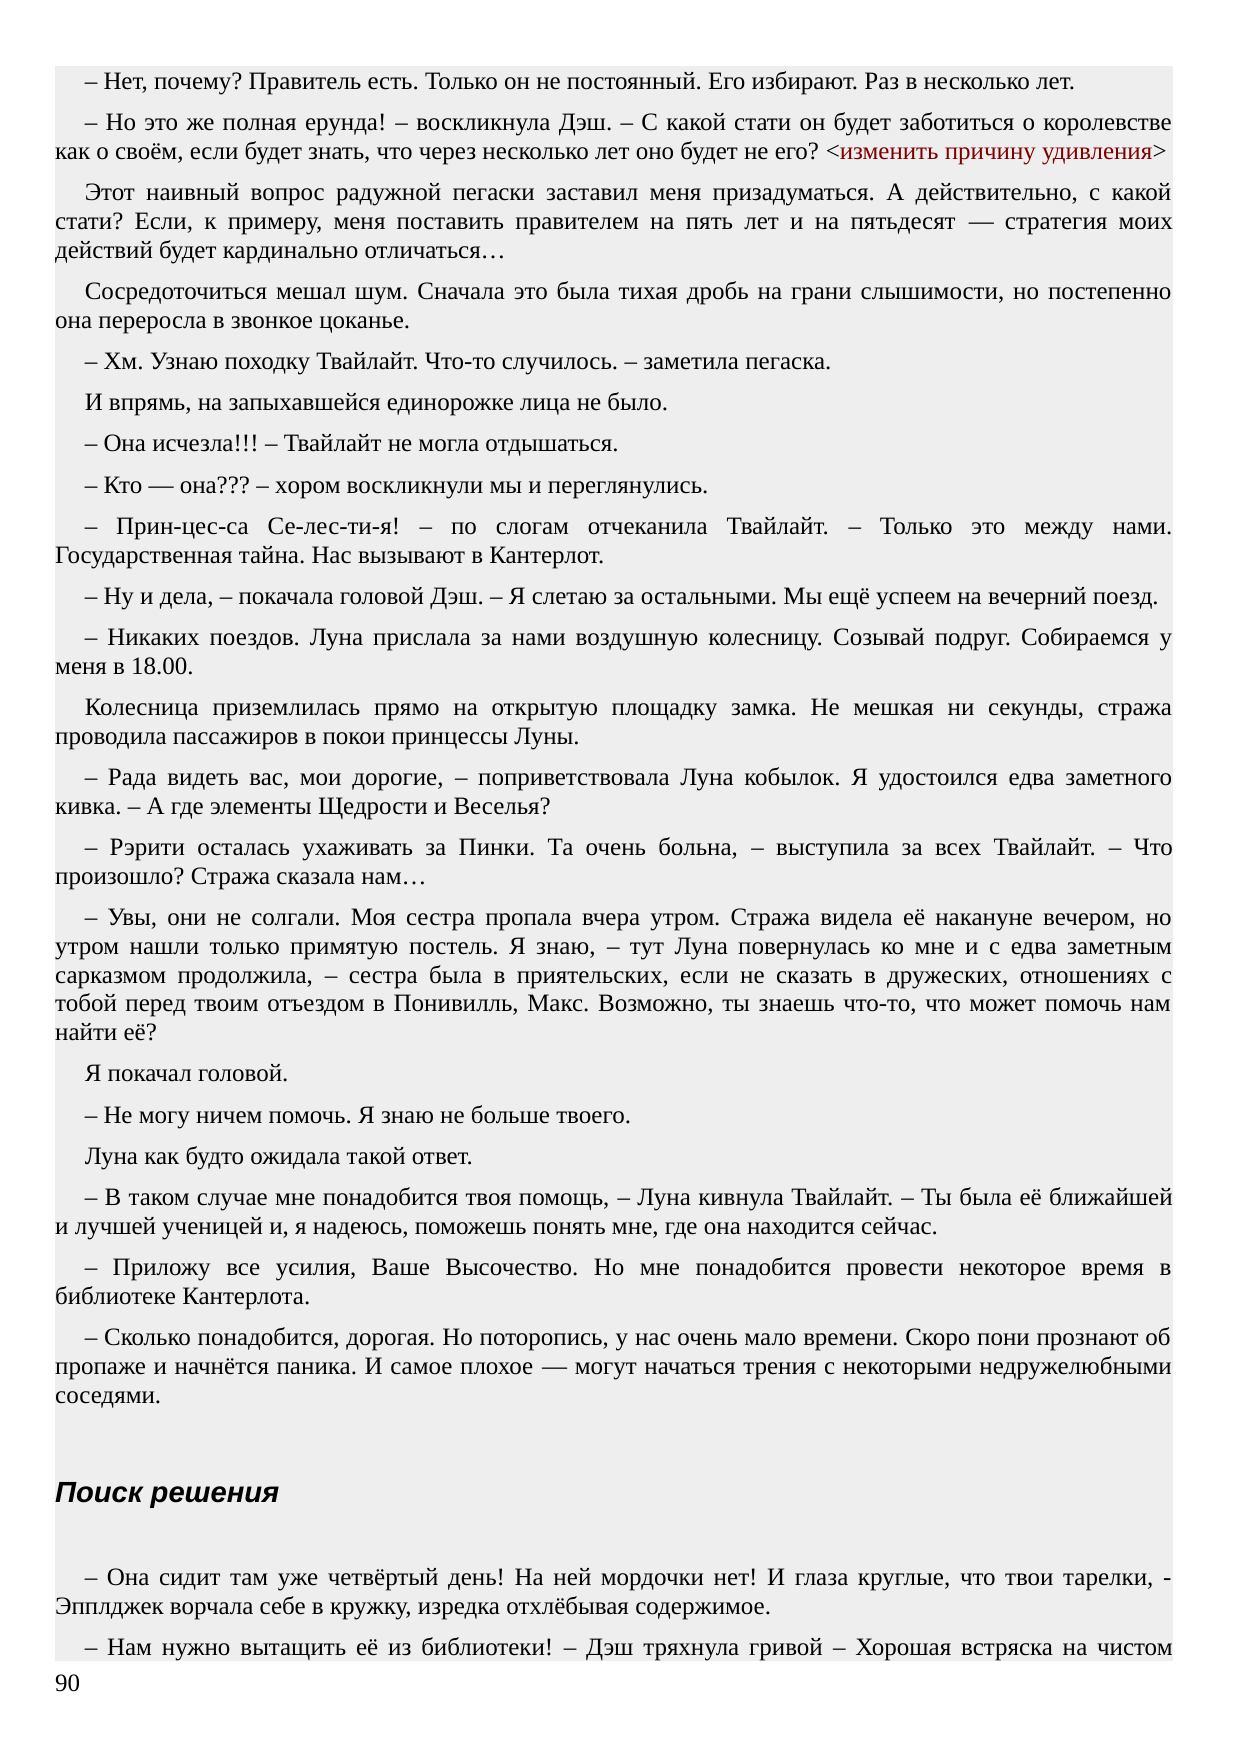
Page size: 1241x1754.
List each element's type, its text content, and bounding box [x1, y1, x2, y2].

text Луна как будто ожидала такой ответ. [55, 1141, 1173, 1170]
text И впрямь, на запыхавшейся единорожке лица не было. [55, 387, 1173, 416]
text – Приложу все усилия, Ваше Высочество. Но мне понадобится провести некоторое время в библиотеке Кантерлота. [55, 1252, 1173, 1310]
text – Увы, они не солгали. Моя сестра пропала вчера утром. Стража видела её накануне вечером, но утром нашли только примятую постель. Я знаю, – тут Луна повернулась ко мне и с едва заметным сарказмом продолжила, – сестра была в приятельских, если не сказать в дружеских, отношениях с тобой перед твоим отъездом в Понивилль, Макс. Возможно, ты знаешь что-то, что может помочь нам найти её? [55, 902, 1173, 1046]
text – Никаких поездов. Луна прислала за нами воздушную колесницу. Созывай подруг. Собираемся у меня в 18.00. [55, 622, 1173, 680]
text – Кто — она??? – хором воскликнули мы и переглянулись. [55, 470, 1173, 498]
text – Она исчезла!!! – Твайлайт не могла отдышаться. [55, 428, 1173, 457]
text – Не могу ничем помочь. Я знаю не больше твоего. [55, 1100, 1173, 1128]
text – Прин-цес-са Се-лес-ти-я! – по слогам отчеканила Твайлайт. – Только это между нами. Государственная тайна. Нас вызывают в Кантерлот. [55, 511, 1173, 568]
text – Она сидит там уже четвёртый день! На ней мордочки нет! И глаза круглые, что твои тарелки, - Эпплджек ворчала себе в кружку, изредка отхлёбывая содержимое. [55, 1562, 1173, 1619]
text – Ну и дела, – покачала головой Дэш. – Я слетаю за остальными. Мы ещё успеем на вечерний поезд. [55, 581, 1173, 610]
text – Рада видеть вас, мои дорогие, – поприветствовала Луна кобылок. Я удостоился едва заметного кивка. – А где элементы Щедрости и Веселья? [55, 762, 1173, 820]
text Сосредоточиться мешал шум. Сначала это была тихая дробь на грани слышимости, но постепенно она переросла в звонкое цоканье. [55, 276, 1173, 333]
text – Рэрити осталась ухаживать за Пинки. Та очень больна, – выступила за всех Твайлайт. – Что произошло? Стража сказала нам… [55, 832, 1173, 890]
text – Но это же полная ерунда! – воскликнула Дэш. – С какой стати он будет заботиться о королевстве как о своём, если будет знать, что через несколько лет оно будет не его? <изменить причину удивления> [55, 107, 1173, 165]
text Этот наивный вопрос радужной пегаски заставил меня призадуматься. А действительно, с какой стати? Если, к примеру, меня поставить правителем на пять лет и на пятьдесят — стратегия моих действий будет кардинально отличаться… [55, 177, 1173, 263]
text Колесница приземлилась прямо на открытую площадку замка. Не мешкая ни секунды, стража проводила пассажиров в покои принцессы Луны. [55, 692, 1173, 750]
text – Нет, почему? Правитель есть. Только он не постоянный. Его избирают. Раз в несколько лет. [55, 66, 1173, 95]
text – Сколько понадобится, дорогая. Но поторопись, у нас очень мало времени. Скоро пони прознают об пропаже и начнётся паника. И самое плохое — могут начаться трения с некоторыми недружелюбными соседями. [55, 1322, 1173, 1408]
text – Хм. Узнаю походку Твайлайт. Что-то случилось. – заметила пегаска. [55, 346, 1173, 375]
text – В таком случае мне понадобится твоя помощь, – Луна кивнула Твайлайт. – Ты была её ближайшей и лучшей ученицей и, я надеюсь, поможешь понять мне, где она находится сейчас. [55, 1182, 1173, 1240]
text – Нам нужно вытащить её из библиотеки! – Дэш тряхнула гривой – Хорошая встряска на чистом [55, 1632, 1173, 1661]
subtitle Поиск решения [55, 1475, 1173, 1508]
text Я покачал головой. [55, 1058, 1173, 1087]
